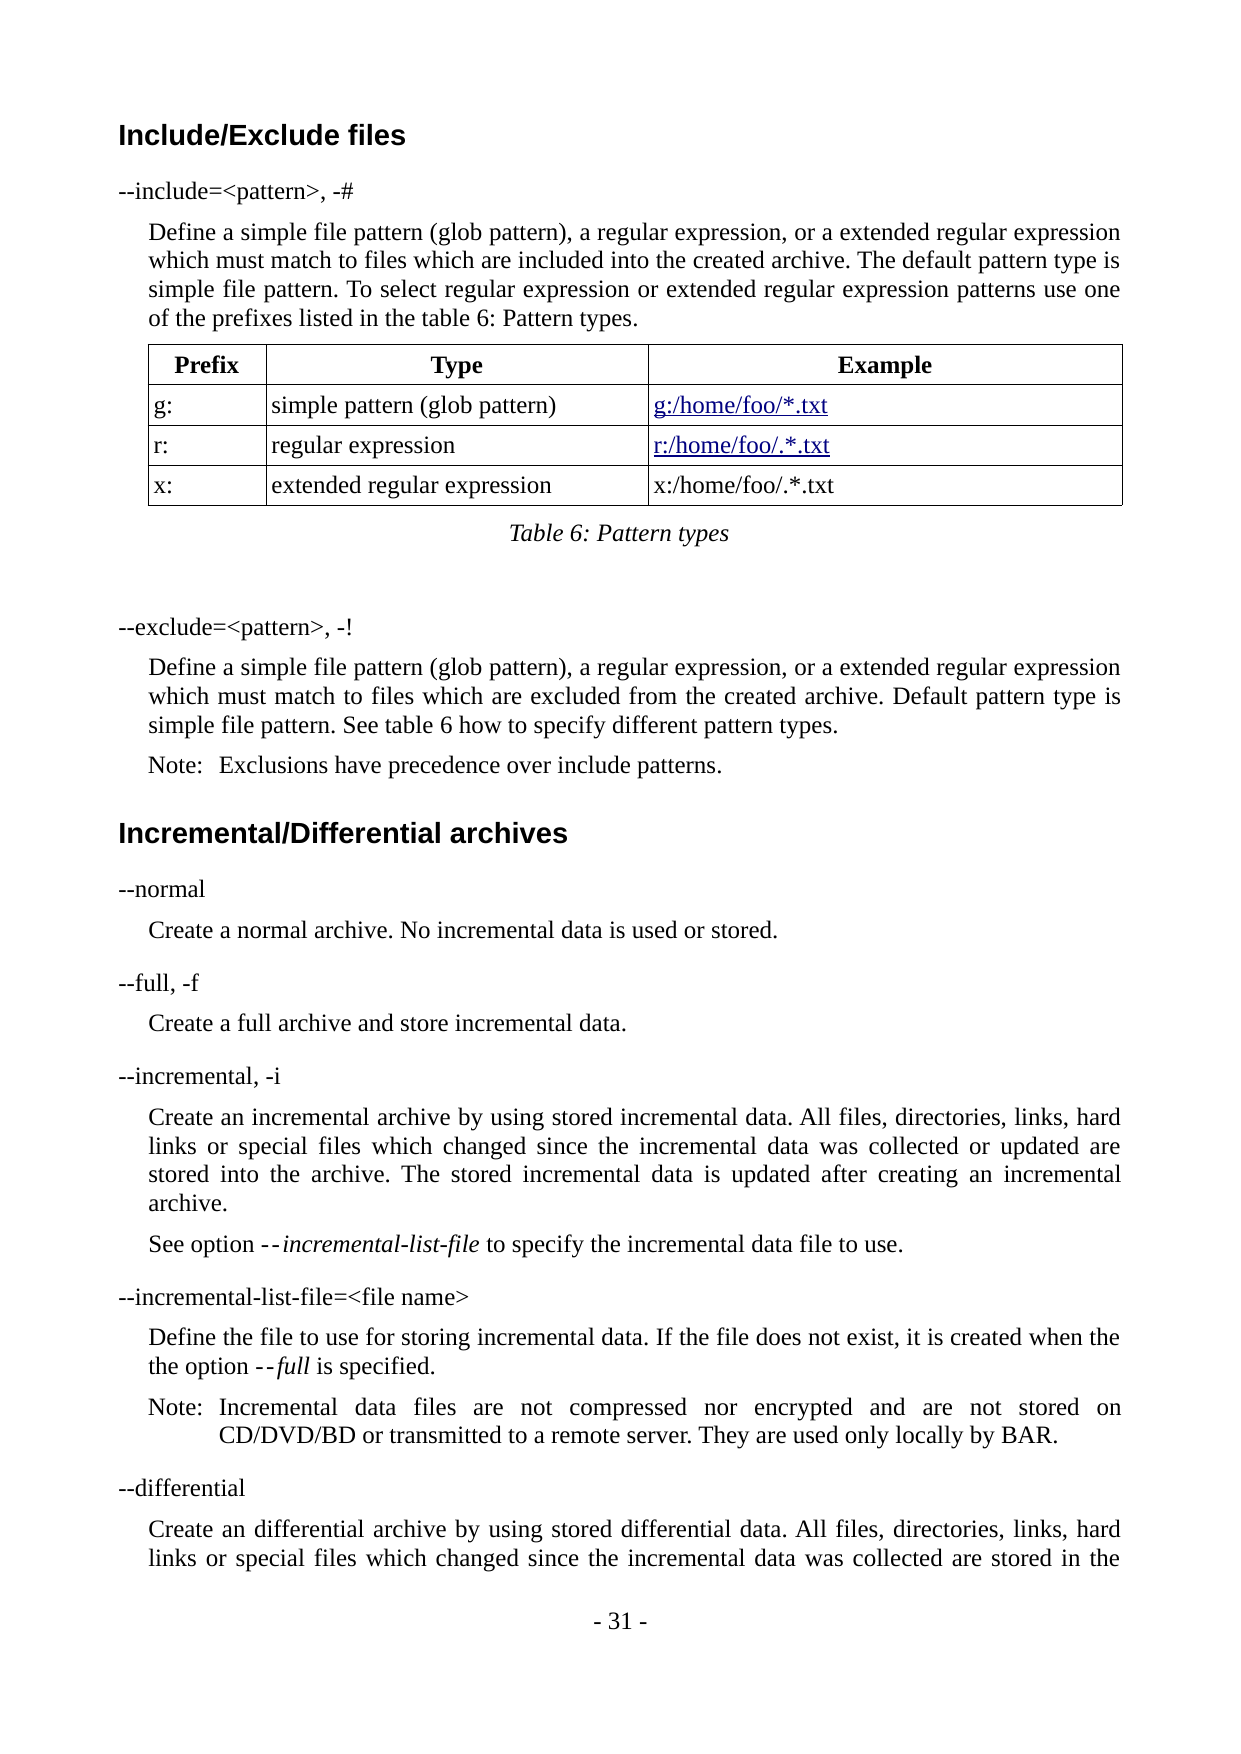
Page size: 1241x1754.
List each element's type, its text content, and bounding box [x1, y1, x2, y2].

table_cell r: [149, 426, 266, 465]
text Define the file to use for storing incremental data. If the file does not exist, it is created when the the option ‑‑full is specified. [148, 1322, 1122, 1380]
table_header Prefix [149, 345, 266, 384]
title --include=<pattern>, -# [118, 176, 1122, 205]
text Table 6: Pattern types [118, 518, 1122, 546]
text Create a full archive and store incremental data. [148, 1008, 1122, 1037]
table_cell simple pattern (glob pattern) [267, 385, 648, 424]
title --incremental-list-file=<file name> [118, 1282, 1122, 1310]
text Create an differential archive by using stored differential data. All files, directories, links, hard links or special files which changed since the incremental data was collected are stored in the [148, 1514, 1122, 1572]
table_cell g: [149, 385, 266, 424]
title --normal [118, 874, 1122, 903]
subtitle Incremental/Differential archives [118, 816, 1122, 850]
subtitle Include/Exclude files [118, 118, 1122, 152]
text Create a normal archive. No incremental data is used or stored. [148, 915, 1122, 944]
title --full, -f [118, 968, 1122, 997]
text Define a simple file pattern (glob pattern), a regular expression, or a extended regular expression which must match to files which are included into the created archive. The default pattern type is simple file pattern. To select regular expression or extended regular expression patterns use one of the prefixes listed in the table 6: Pattern types. [148, 217, 1122, 332]
text See option ‑‑incremental-list-file to specify the incremental data file to use. [148, 1229, 1122, 1258]
text Note: Incremental data files are not compressed nor encrypted and are not stored on CD/DVD/BD or transmitted to a remote server. They are used only locally by BAR. [148, 1392, 1122, 1449]
table_cell x:/home/foo/.*.txt [649, 466, 1122, 505]
text Create an incremental archive by using stored incremental data. All files, directories, links, hard links or special files which changed since the incremental data was collected or updated are stored into the archive. The stored incremental data is updated after creating an incremental archive. [148, 1102, 1122, 1217]
text Note: Exclusions have precedence over include patterns. [148, 751, 1122, 779]
table_cell regular expression [267, 426, 648, 465]
table_header Type [267, 345, 648, 384]
table_cell extended regular expression [267, 466, 648, 505]
table_header Example [649, 345, 1122, 384]
text Define a simple file pattern (glob pattern), a regular expression, or a extended regular expression which must match to files which are excluded from the created archive. Default pattern type is simple file pattern. See table 6 how to specify different pattern types. [148, 652, 1122, 739]
title --incremental, -i [118, 1061, 1122, 1090]
title --exclude=<pattern>, -! [118, 612, 1122, 640]
title --differential [118, 1473, 1122, 1502]
table_cell g:/home/foo/*.txt [649, 385, 1122, 424]
table_cell r:/home/foo/.*.txt [649, 426, 1122, 465]
table_cell x: [149, 466, 266, 505]
